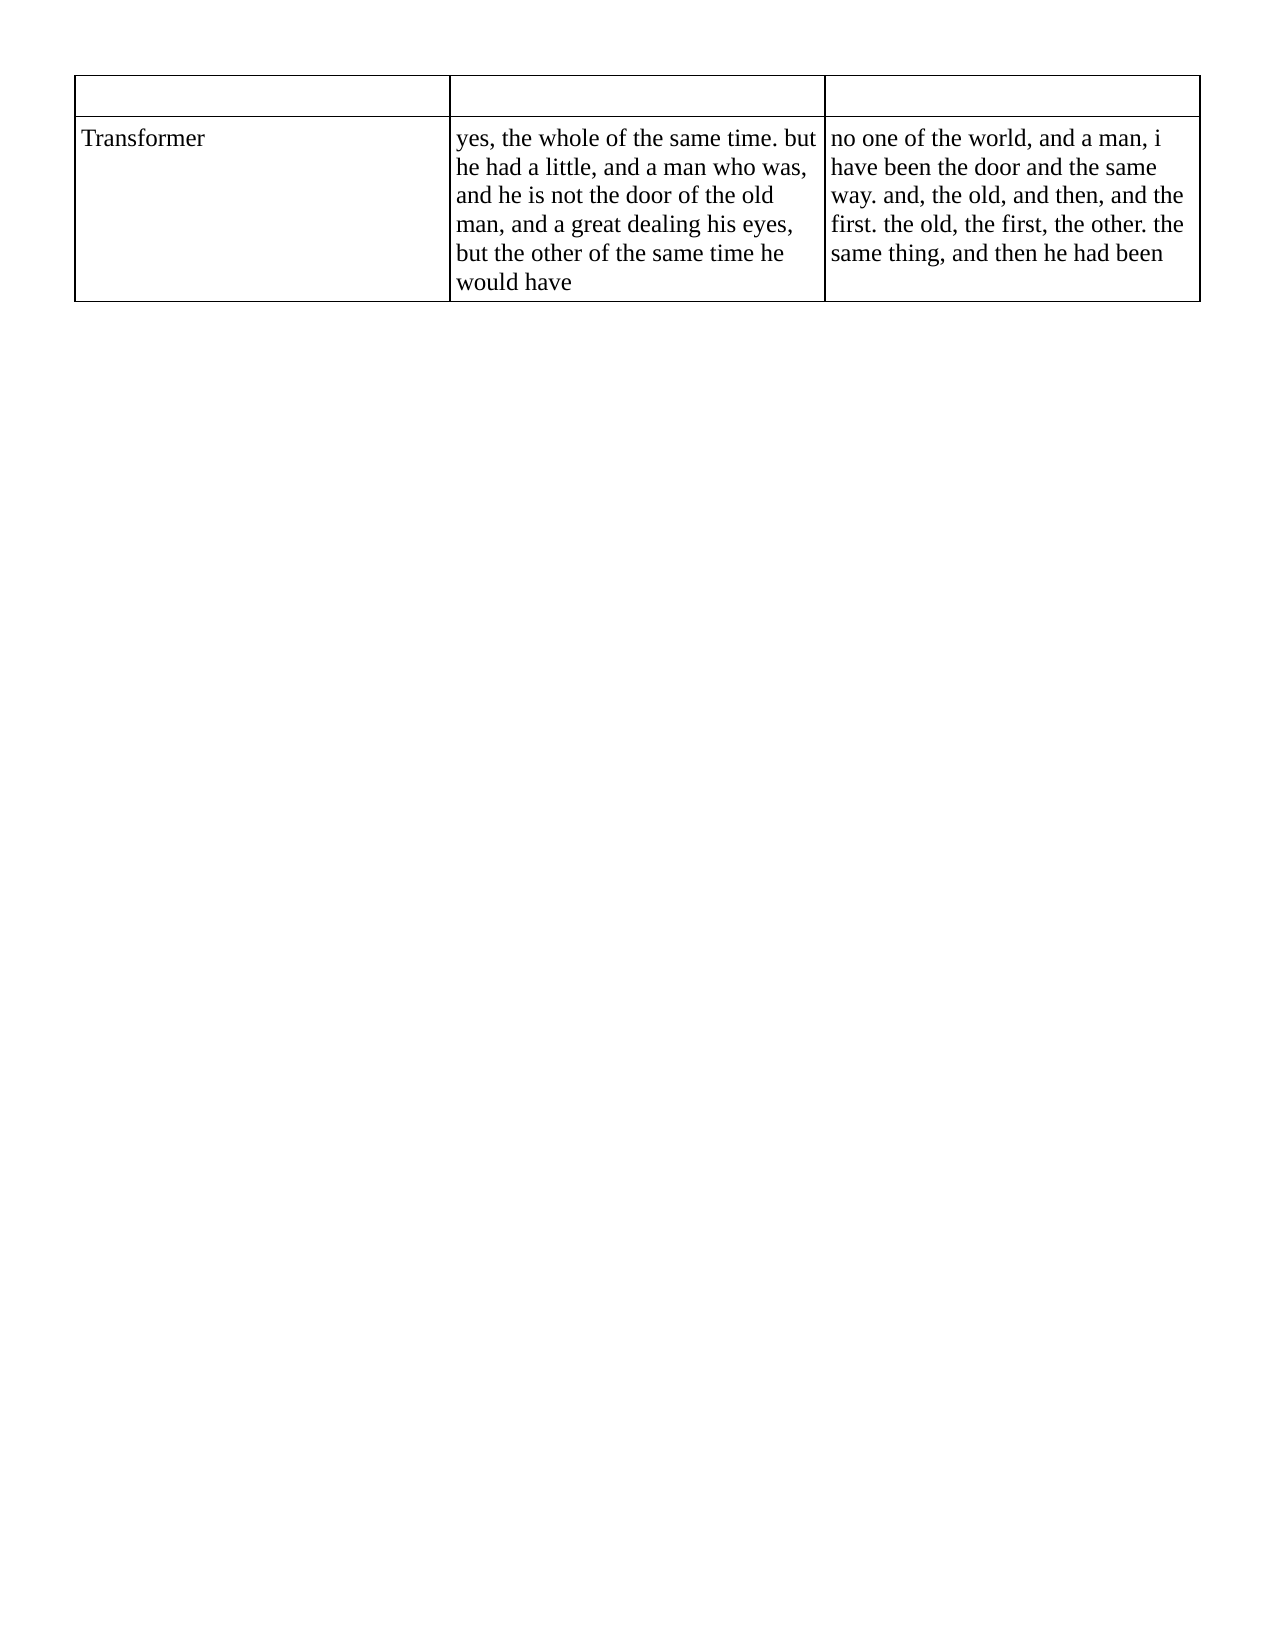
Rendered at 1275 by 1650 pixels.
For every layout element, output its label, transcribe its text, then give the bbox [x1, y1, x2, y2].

table_cell yes, the whole of the same time. but he had a little, and a man who was, and he is not the door of the old man, and a great dealing his eyes, but the other of the same time he would have [451, 117, 824, 301]
table_cell [451, 76, 824, 116]
table_cell Transformer [76, 117, 449, 301]
table_cell [826, 76, 1199, 116]
table_cell [76, 76, 449, 116]
table_cell no one of the world, and a man, i have been the door and the same way. and, the old, and then, and the first. the old, the first, the other. the same thing, and then he had been [826, 117, 1199, 301]
